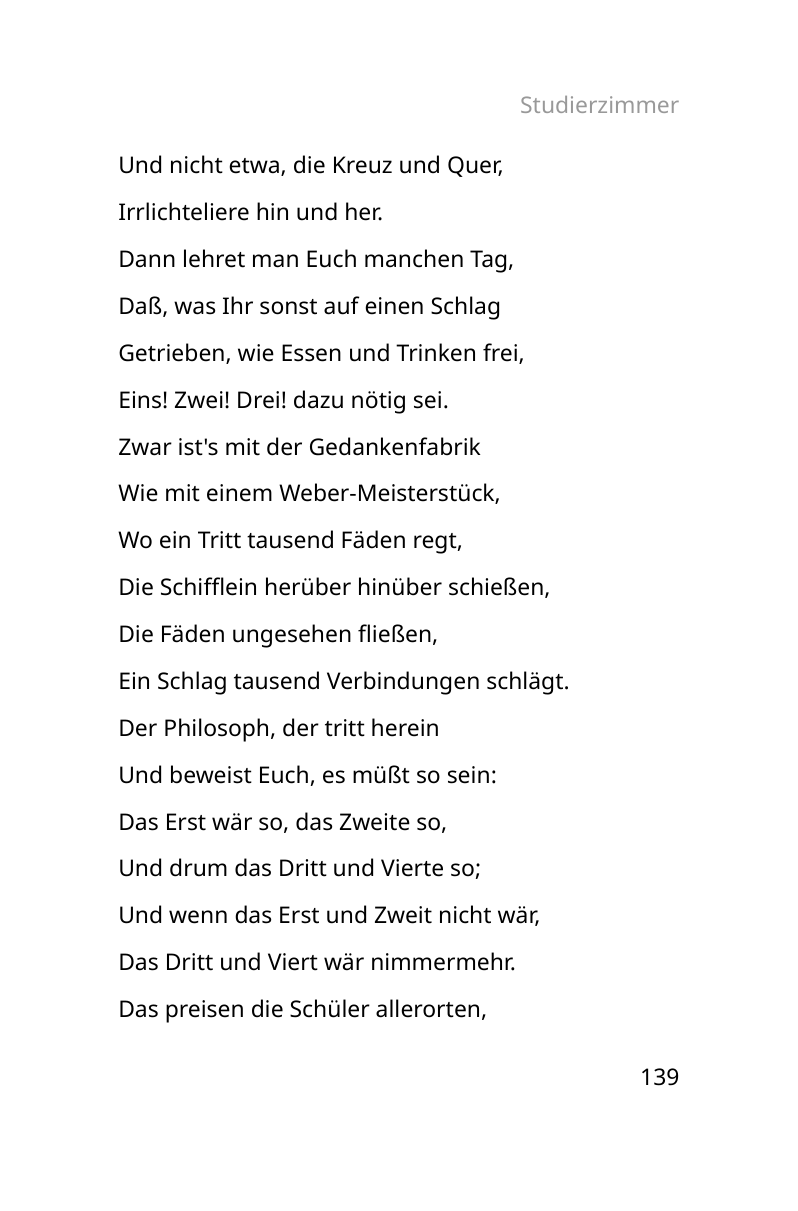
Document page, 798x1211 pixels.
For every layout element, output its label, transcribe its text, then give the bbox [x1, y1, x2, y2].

text Und nicht etwa, die Kreuz und Quer, Irrlichteliere hin und her. Dann lehret man Euch manchen Tag, Daß, was Ihr sonst auf einen Schlag Getrieben, wie Essen und Trinken frei, Eins! Zwei! Drei! dazu nötig sei. Zwar ist's mit der Gedankenfabrik Wie mit einem Weber-Meisterstück, Wo ein Tritt tausend Fäden regt, Die Schifflein herüber hinüber schießen, Die Fäden ungesehen fließen, Ein Schlag tausend Verbindungen schlägt. Der Philosoph, der tritt herein Und beweist Euch, es müßt so sein: Das Erst wär so, das Zweite so, Und drum das Dritt und Vierte so; Und wenn das Erst und Zweit nicht wär, Das Dritt und Viert wär nimmermehr. Das preisen die Schüler allerorten, [118, 149, 679, 1024]
